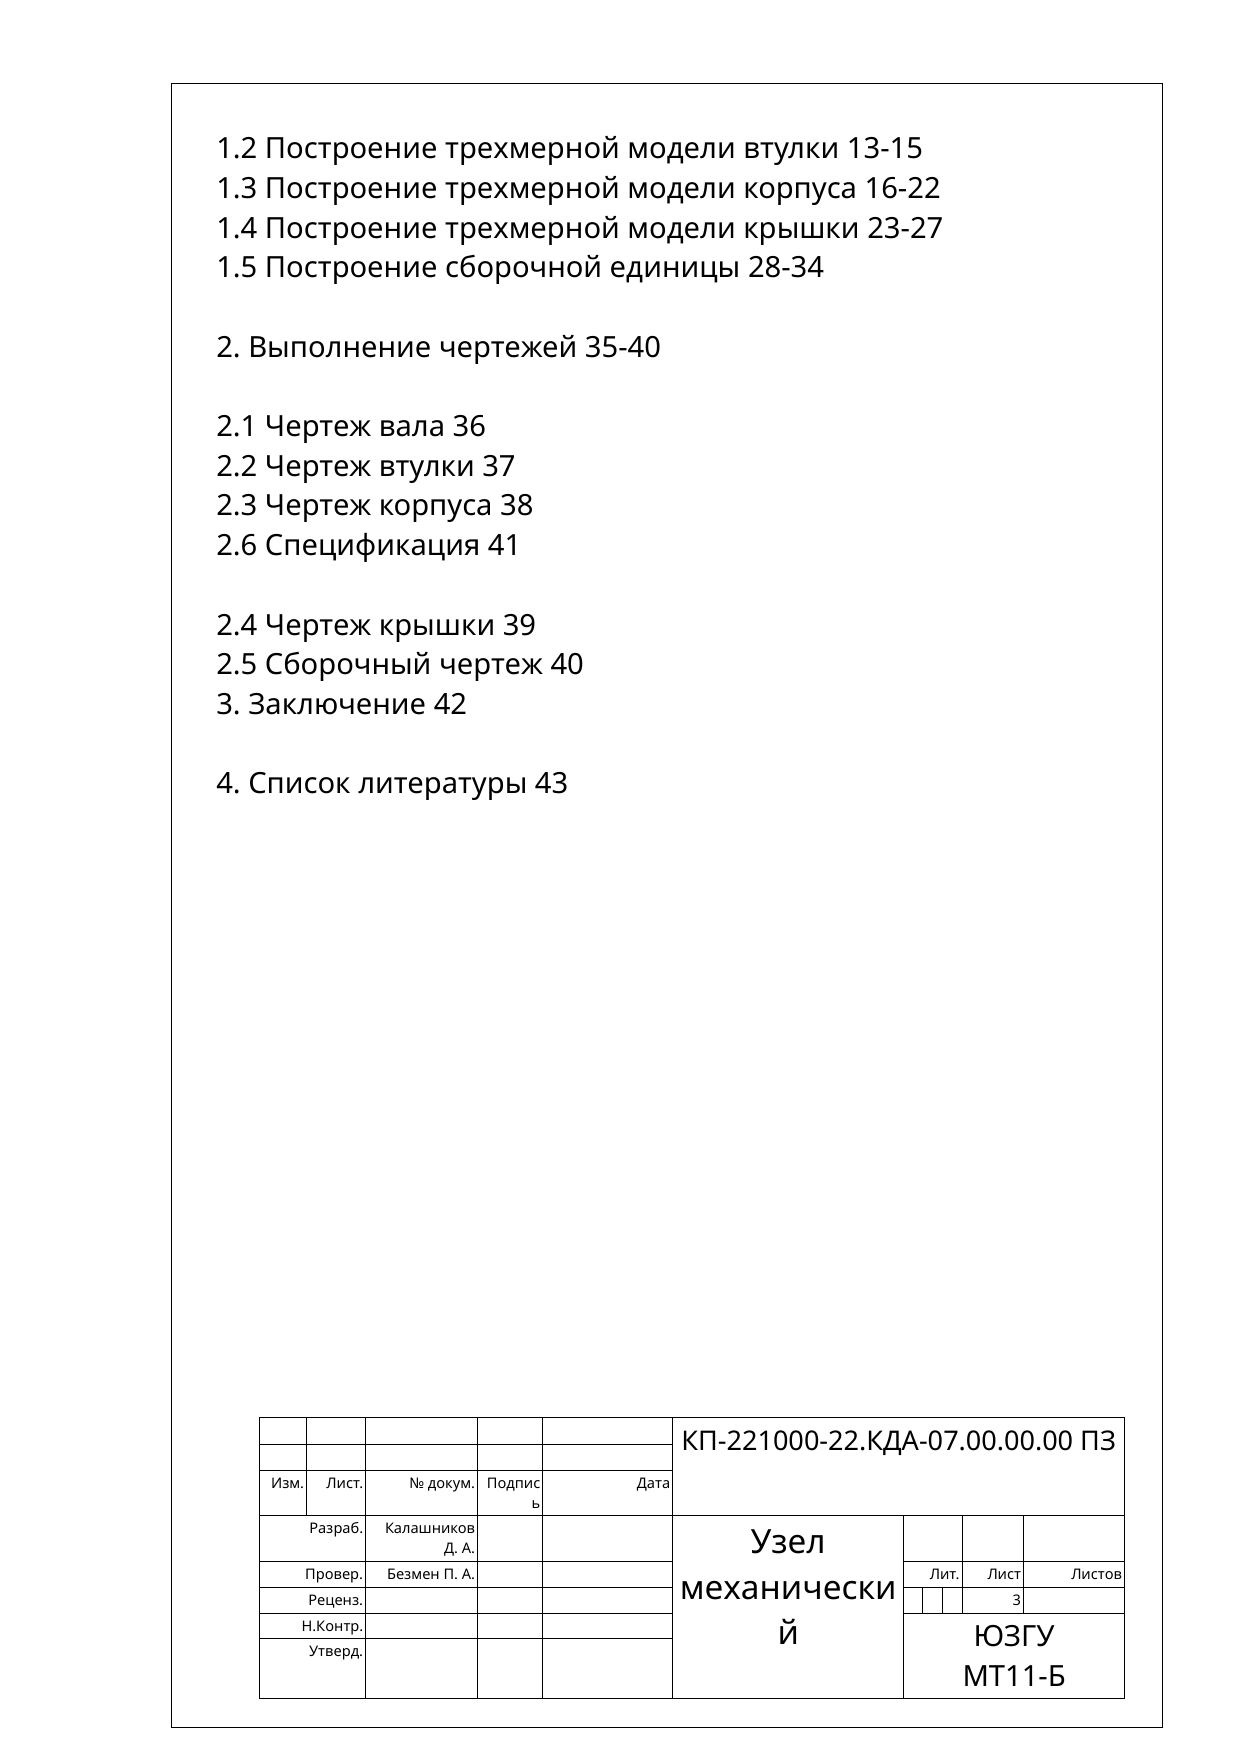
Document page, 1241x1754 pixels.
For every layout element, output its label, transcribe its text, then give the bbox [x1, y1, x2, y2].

text 2.5 Сборочный чертеж 40 [216, 643, 1123, 683]
text 2.1 Чертеж вала 36 [216, 405, 1123, 445]
text 1.2 Построение трехмерной модели втулки 13-15 [216, 127, 1123, 167]
text 1.4 Построение трехмерной модели крышки 23-27 [216, 207, 1123, 247]
text 2.3 Чертеж корпуса 38 [216, 485, 1123, 524]
text 2. Выполнение чертежей 35-40 [216, 326, 1123, 366]
text 2.2 Чертеж втулки 37 [216, 445, 1123, 485]
text 4. Список литературы 43 [216, 762, 1123, 802]
text 2.4 Чертеж крышки 39 [216, 604, 1123, 643]
text 1.3 Построение трехмерной модели корпуса 16-22 [216, 167, 1123, 207]
text 1.5 Построение сборочной единицы 28-34 [216, 247, 1123, 286]
text 3. Заключение 42 [216, 683, 1123, 723]
text 2.6 Спецификация 41 [216, 524, 1123, 564]
